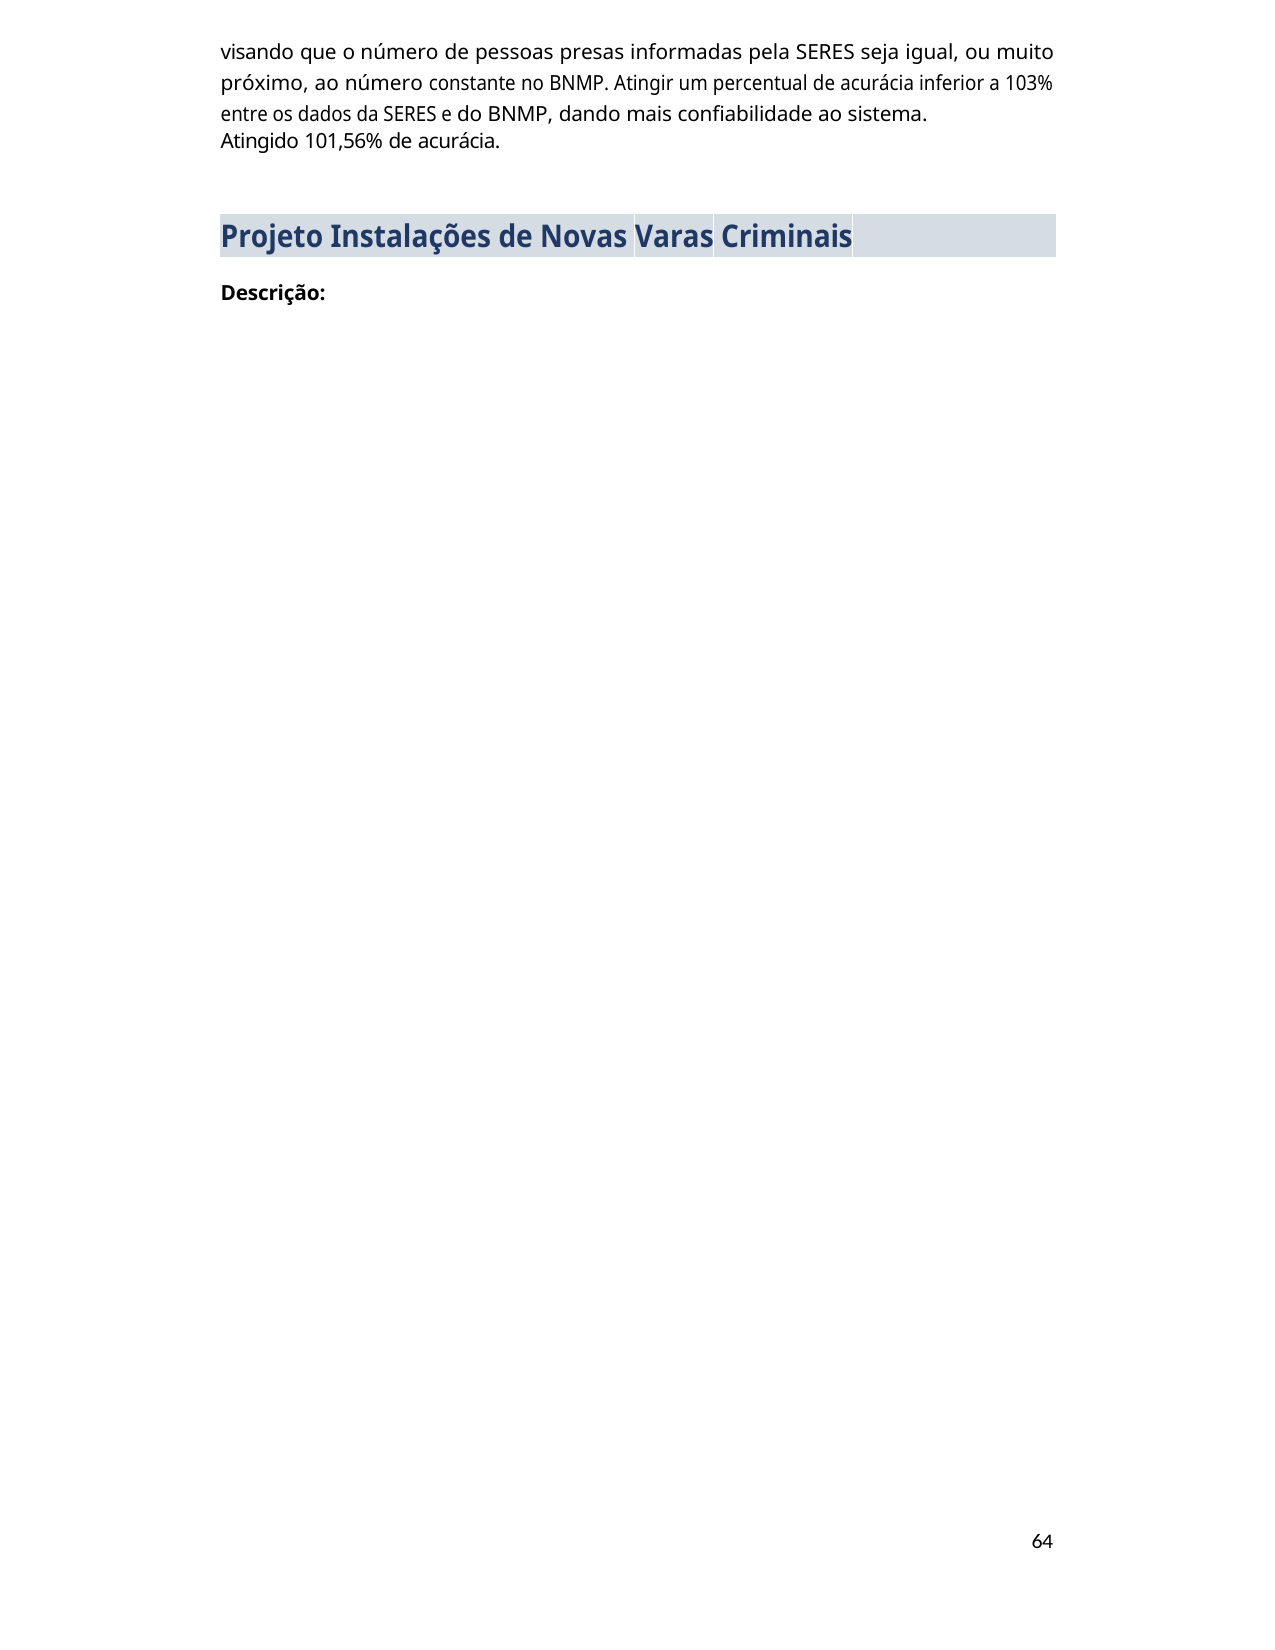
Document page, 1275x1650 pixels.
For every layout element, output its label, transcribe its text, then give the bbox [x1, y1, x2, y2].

text Atingido 101,56% de acurácia. [220, 129, 1260, 153]
subtitle Projeto Instalações de Novas Varas Criminais [220, 214, 1260, 257]
text visando que o número de pessoas presas informadas pela SERES seja igual, ou muito próximo, ao número constante no BNMP. Atingir um percentual de acurácia inferior a 103% entre os dados da SERES e do BNMP, dando mais confiabilidade ao sistema. [220, 37, 1054, 127]
subtitle Descrição: [220, 278, 1260, 306]
